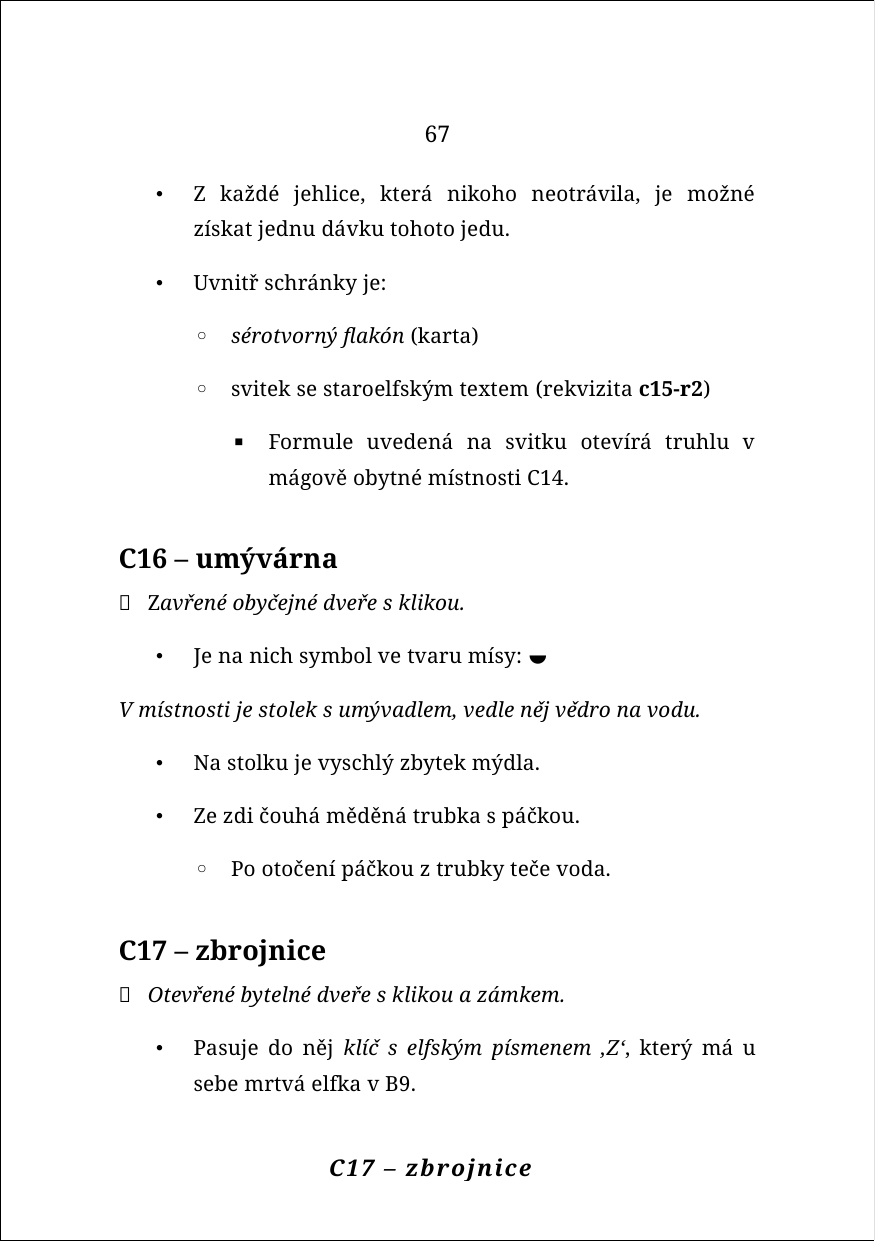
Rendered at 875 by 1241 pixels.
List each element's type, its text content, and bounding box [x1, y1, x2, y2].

list Formule uvedená na svitku otevírá truhlu v mágově obytné místnosti C14. [231, 427, 756, 491]
list Na stolku je vyschlý zbytek mýdla. [156, 748, 756, 777]
list Pasuje do něj klíč s elfským písmenem ‚Z‘, který má u sebe mrtvá elfka v B9. [156, 1033, 756, 1097]
subtitle C16 – umývárna [118, 540, 756, 577]
list sérotvorný flakón (karta) [193, 321, 756, 349]
list Uvnitř schránky je: [156, 268, 756, 296]
list svitek se staroelfským textem (rekvizita c15-r2) [193, 374, 756, 403]
subtitle C17 – zbrojnice [118, 931, 756, 968]
text V místnosti je stolek s umývadlem, vedle něj vědro na vodu. [118, 695, 756, 723]
text 🚪 Otevřené bytelné dveře s klikou a zámkem. [118, 980, 756, 1008]
list Ze zdi čouhá měděná trubka s páčkou. [156, 801, 756, 830]
list Z každé jehlice, která nikoho neotrávila, je možné získat jednu dávku tohoto jedu. [156, 179, 756, 243]
list Po otočení páčkou z trubky teče voda. [193, 854, 756, 883]
list Je na nich symbol ve tvaru mísy: ⯋ [156, 642, 756, 670]
text 🚪 Zavřené obyčejné dveře s klikou. [118, 588, 756, 617]
